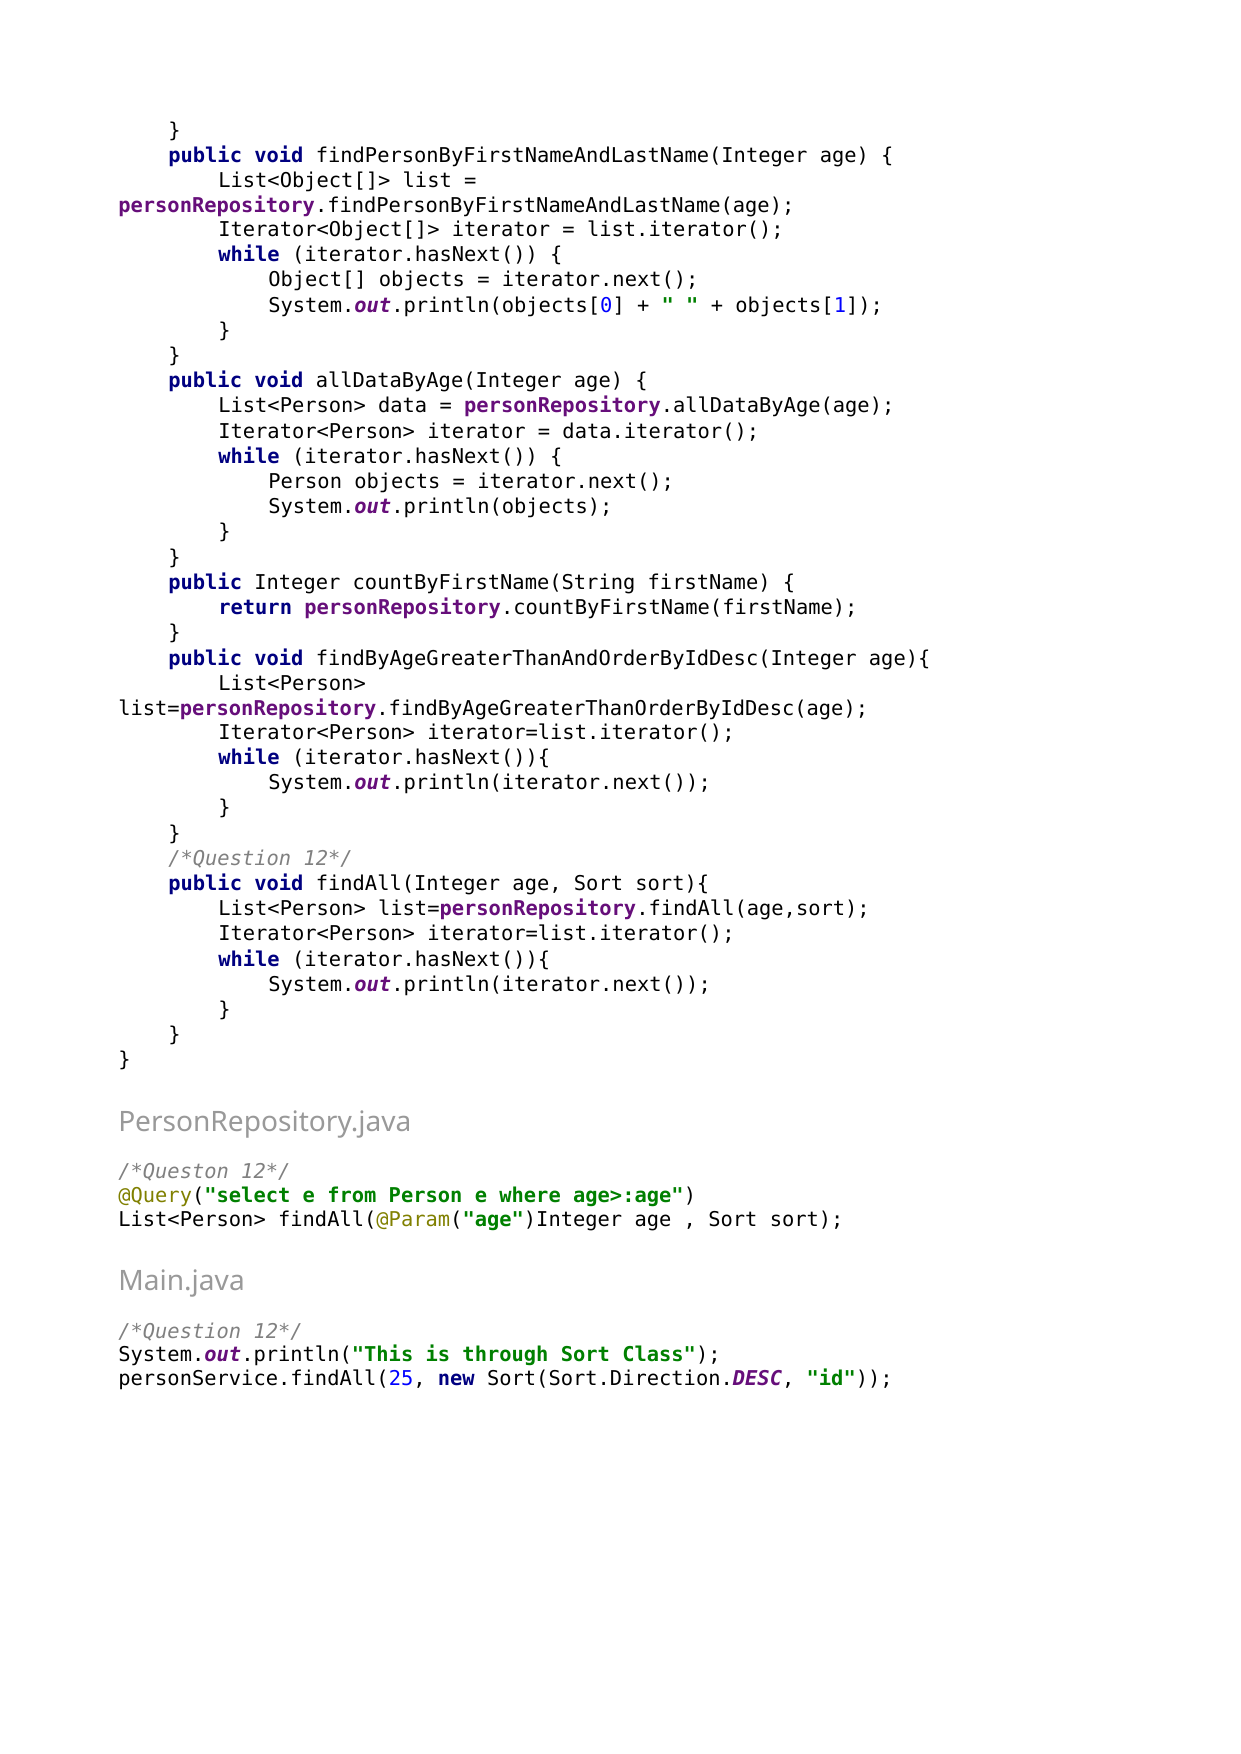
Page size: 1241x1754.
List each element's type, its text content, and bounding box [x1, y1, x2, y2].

text } [118, 318, 1122, 343]
text PersonRepository.java [118, 1101, 1122, 1139]
text while (iterator.hasNext()){ [118, 947, 1122, 972]
text /*Queston 12*/ [118, 1160, 1122, 1183]
text public void findPersonByFirstNameAndLastName(Integer age) { [118, 143, 1122, 168]
text System.out.println(objects[0] + " " + objects[1]); [118, 293, 1122, 318]
text while (iterator.hasNext()) { [118, 243, 1122, 268]
text public void findByAgeGreaterThanAndOrderByIdDesc(Integer age){ [118, 646, 1122, 671]
text } [118, 1048, 1122, 1072]
text System.out.println(iterator.next()); [118, 972, 1122, 997]
text Main.java [118, 1261, 1122, 1299]
text List<Person> data = personRepository.allDataByAge(age); [118, 394, 1122, 419]
text System.out.println("This is through Sort Class"); [118, 1343, 1122, 1367]
text } [118, 621, 1122, 646]
text while (iterator.hasNext()) { [118, 444, 1122, 469]
text /*Question 12*/ [118, 846, 1122, 871]
text Person objects = iterator.next(); [118, 469, 1122, 495]
text } [118, 520, 1122, 545]
text public void findAll(Integer age, Sort sort){ [118, 871, 1122, 897]
text return personRepository.countByFirstName(firstName); [118, 596, 1122, 621]
text Iterator<Person> iterator = data.iterator(); [118, 419, 1122, 444]
text } [118, 1023, 1122, 1048]
text List<Object[]> list = personRepository.findPersonByFirstNameAndLastName(age); [118, 168, 1122, 217]
text public void allDataByAge(Integer age) { [118, 369, 1122, 394]
text } [118, 821, 1122, 846]
text while (iterator.hasNext()){ [118, 745, 1122, 771]
text List<Person> list=personRepository.findAll(age,sort); [118, 897, 1122, 922]
text } [118, 796, 1122, 821]
text Iterator<Person> iterator=list.iterator(); [118, 720, 1122, 745]
text List<Person> list=personRepository.findByAgeGreaterThanOrderByIdDesc(age); [118, 671, 1122, 720]
text /*Question 12*/ [118, 1319, 1122, 1343]
text public Integer countByFirstName(String firstName) { [118, 570, 1122, 596]
text personService.findAll(25, new Sort(Sort.Direction.DESC, "id")); [118, 1367, 1122, 1390]
text @Query("select e from Person e where age>:age") [118, 1183, 1122, 1207]
text Iterator<Object[]> iterator = list.iterator(); [118, 217, 1122, 243]
text System.out.println(objects); [118, 495, 1122, 520]
text } [118, 997, 1122, 1023]
text System.out.println(iterator.next()); [118, 771, 1122, 796]
text } [118, 118, 1122, 143]
text List<Person> findAll(@Param("age")Integer age , Sort sort); [118, 1207, 1122, 1231]
text } [118, 343, 1122, 369]
text Iterator<Person> iterator=list.iterator(); [118, 922, 1122, 947]
text } [118, 545, 1122, 570]
text Object[] objects = iterator.next(); [118, 268, 1122, 293]
